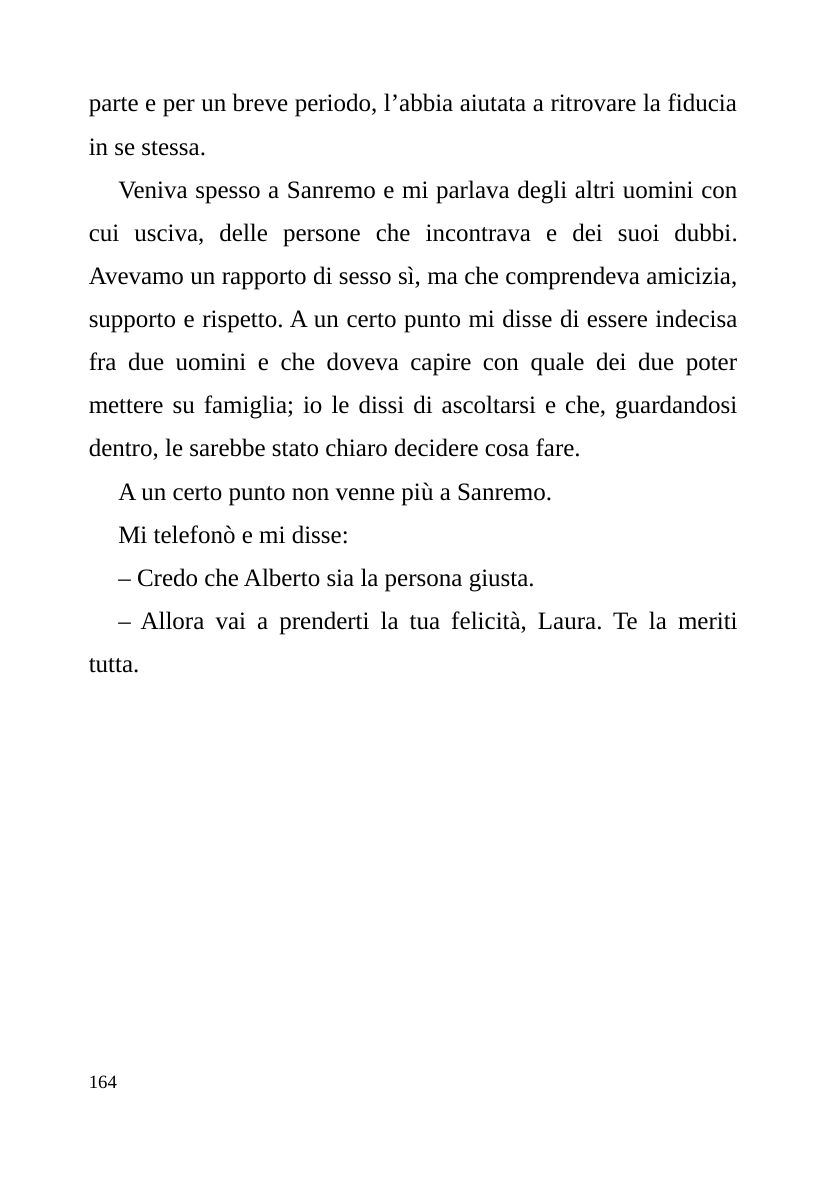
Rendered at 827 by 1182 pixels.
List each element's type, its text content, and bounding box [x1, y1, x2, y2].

text Veniva spesso a Sanremo e mi parlava degli altri uomini con cui usciva, delle persone che incontrava e dei suoi dubbi. Avevamo un rapporto di sesso sì, ma che comprendeva amicizia, supporto e rispetto. A un certo punto mi disse di essere indecisa fra due uomini e che doveva capire con quale dei due poter mettere su famiglia; io le dissi di ascoltarsi e che, guardandosi dentro, le sarebbe stato chiaro decidere cosa fare. [88, 175, 738, 462]
text – Credo che Alberto sia la persona giusta. [88, 563, 738, 592]
text – Allora vai a prenderti la tua felicità, Laura. Te la meriti tutta. [88, 606, 738, 678]
text parte e per un breve periodo, l’abbia aiutata a ritrovare la fiducia in se stessa. [88, 88, 738, 160]
text A un certo punto non venne più a Sanremo. [88, 477, 738, 505]
text Mi telefonò e mi disse: [88, 520, 738, 548]
